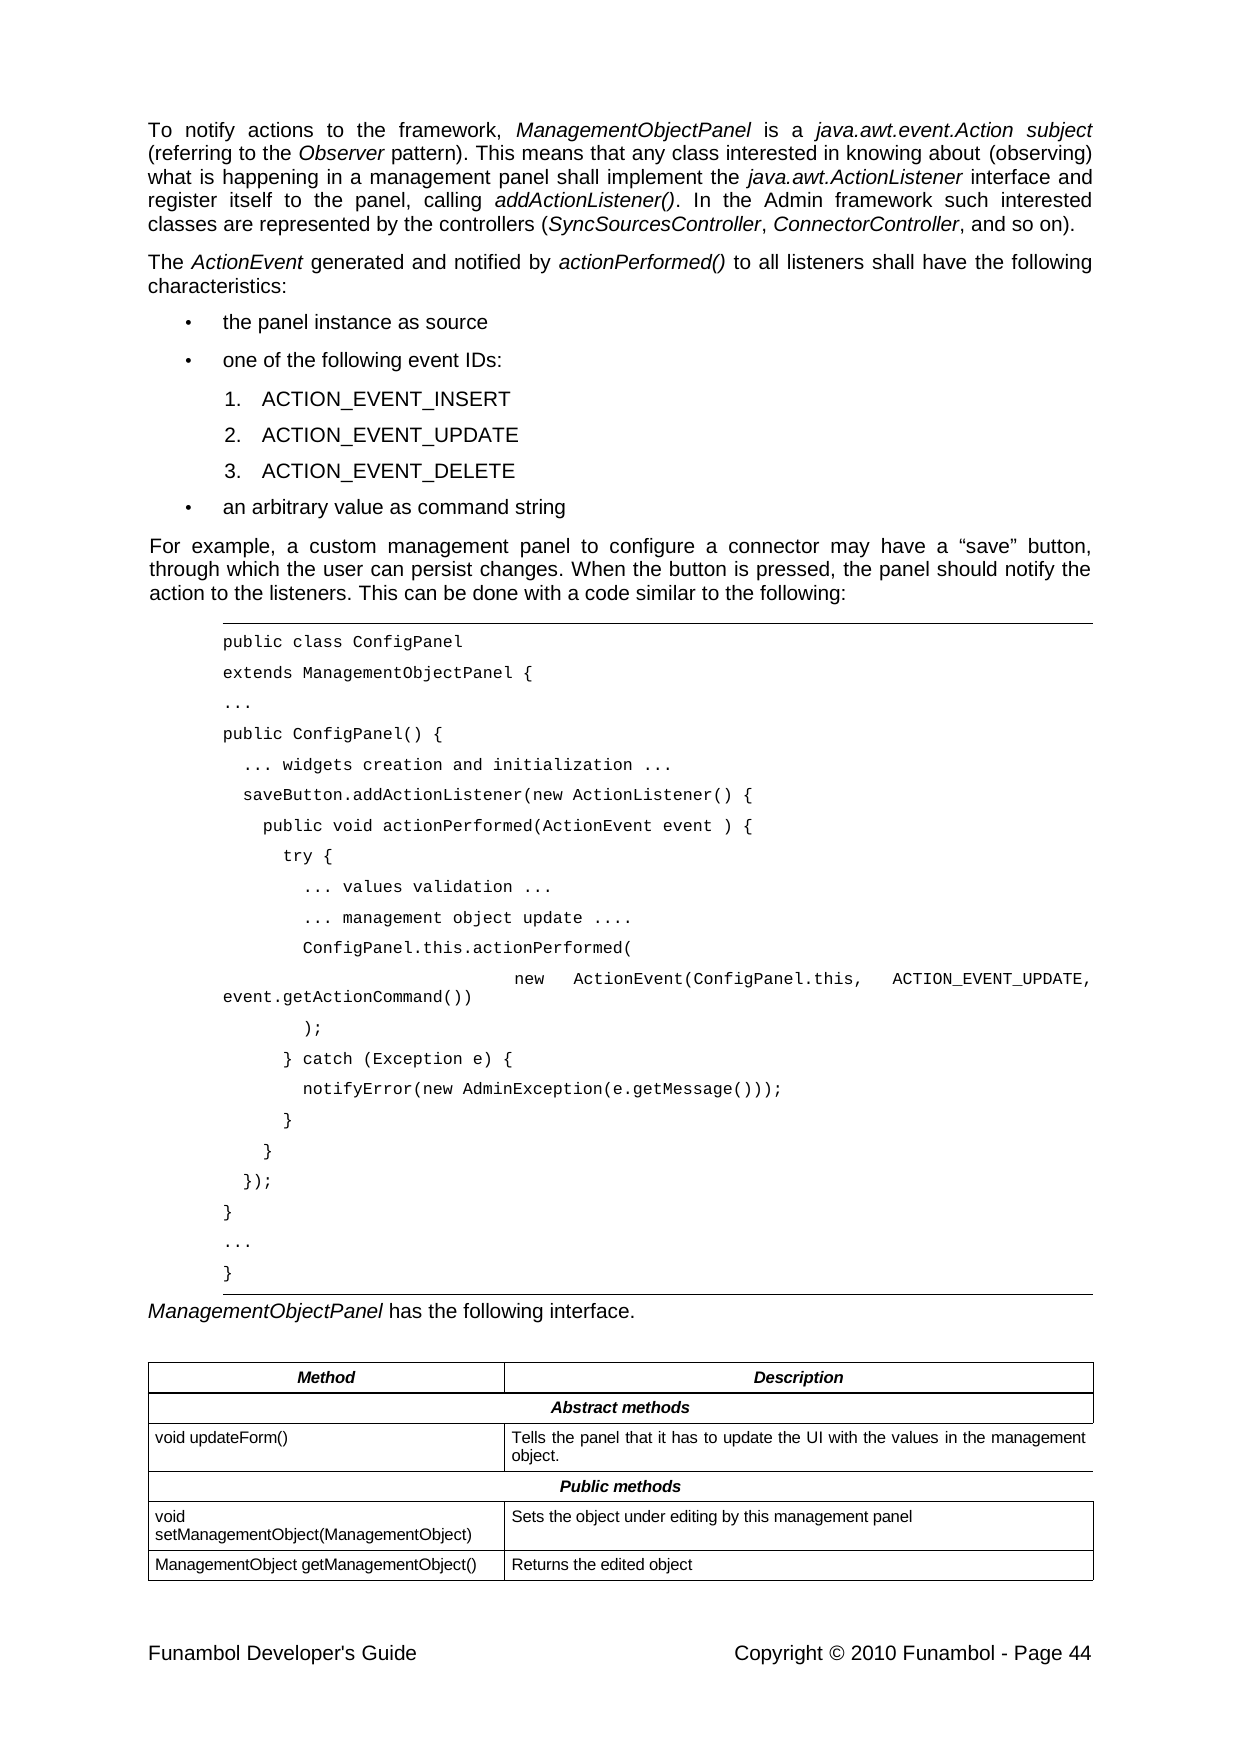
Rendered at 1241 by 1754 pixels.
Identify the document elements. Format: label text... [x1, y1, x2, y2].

table_cell Sets the object under editing by this management panel [505, 1502, 1093, 1550]
list ACTION_EVENT_DELETE [224, 459, 1093, 483]
text ); [223, 1009, 1093, 1038]
text }); [223, 1162, 1093, 1192]
list ACTION_EVENT_INSERT [224, 387, 1093, 411]
text To notify actions to the framework, ManagementObjectPanel is a java.awt.event.Action subject (referring to the Observer pattern). This means that any class interested in knowing about (observing) what is happening in a management panel shall implement the java.awt.ActionListener interface and register itself to the panel, calling addActionListener(). In the Admin framework such interested classes are represented by the controllers (SyncSourcesController, ConnectorController, and so on). [148, 118, 1093, 236]
table_cell ManagementObject getManagementObject() [149, 1551, 504, 1580]
list one of the following event IDs: [185, 349, 1093, 372]
text } [223, 1193, 1093, 1222]
text } catch (Exception e) { [223, 1040, 1093, 1069]
list ACTION_EVENT_UPDATE [224, 423, 1093, 447]
text saveButton.addActionListener(new ActionListener() { [223, 776, 1093, 806]
text ManagementObjectPanel has the following interface. [148, 1300, 1093, 1323]
text public class ConfigPanel [223, 624, 1093, 652]
text try { [223, 838, 1093, 867]
table_cell void updateForm() [149, 1424, 504, 1471]
text extends ManagementObjectPanel { [223, 654, 1093, 683]
text public void actionPerformed(ActionEvent event ) { [223, 807, 1093, 836]
table_cell void setManagementObject(ManagementObject) [149, 1502, 504, 1550]
table_cell Public methods [149, 1472, 1093, 1501]
list the panel instance as source [185, 310, 1093, 334]
text } [223, 1101, 1093, 1130]
table_header Description [505, 1363, 1093, 1392]
table_header Method [149, 1363, 504, 1392]
text } [223, 1254, 1093, 1294]
text ... [223, 1224, 1093, 1253]
table_cell Tells the panel that it has to update the UI with the values in the management object. [505, 1424, 1093, 1471]
text ConfigPanel.this.actionPerformed( [223, 929, 1093, 959]
text For example, a custom management panel to configure a connector may have a “save” button, through which the user can persist changes. When the button is pressed, the panel should notify the action to the listeners. This can be done with a code similar to the following: [149, 534, 1093, 605]
table_cell Returns the edited object [505, 1551, 1093, 1580]
text notifyError(new AdminException(e.getMessage())); [223, 1071, 1093, 1100]
table_cell Abstract methods [149, 1394, 1093, 1423]
text The ActionEvent generated and notified by actionPerformed() to all listeners shall have the following characteristics: [148, 251, 1093, 298]
text public ConfigPanel() { [223, 715, 1093, 744]
text ... widgets creation and initialization ... [223, 746, 1093, 775]
text ... [223, 684, 1093, 714]
list an arbitrary value as command string [185, 496, 1093, 519]
text new ActionEvent(ConfigPanel.this, ACTION_EVENT_UPDATE, event.getActionCommand()) [223, 960, 1093, 1008]
text ... values validation ... [223, 868, 1093, 897]
text ... management object update .... [223, 899, 1093, 928]
text } [223, 1132, 1093, 1161]
